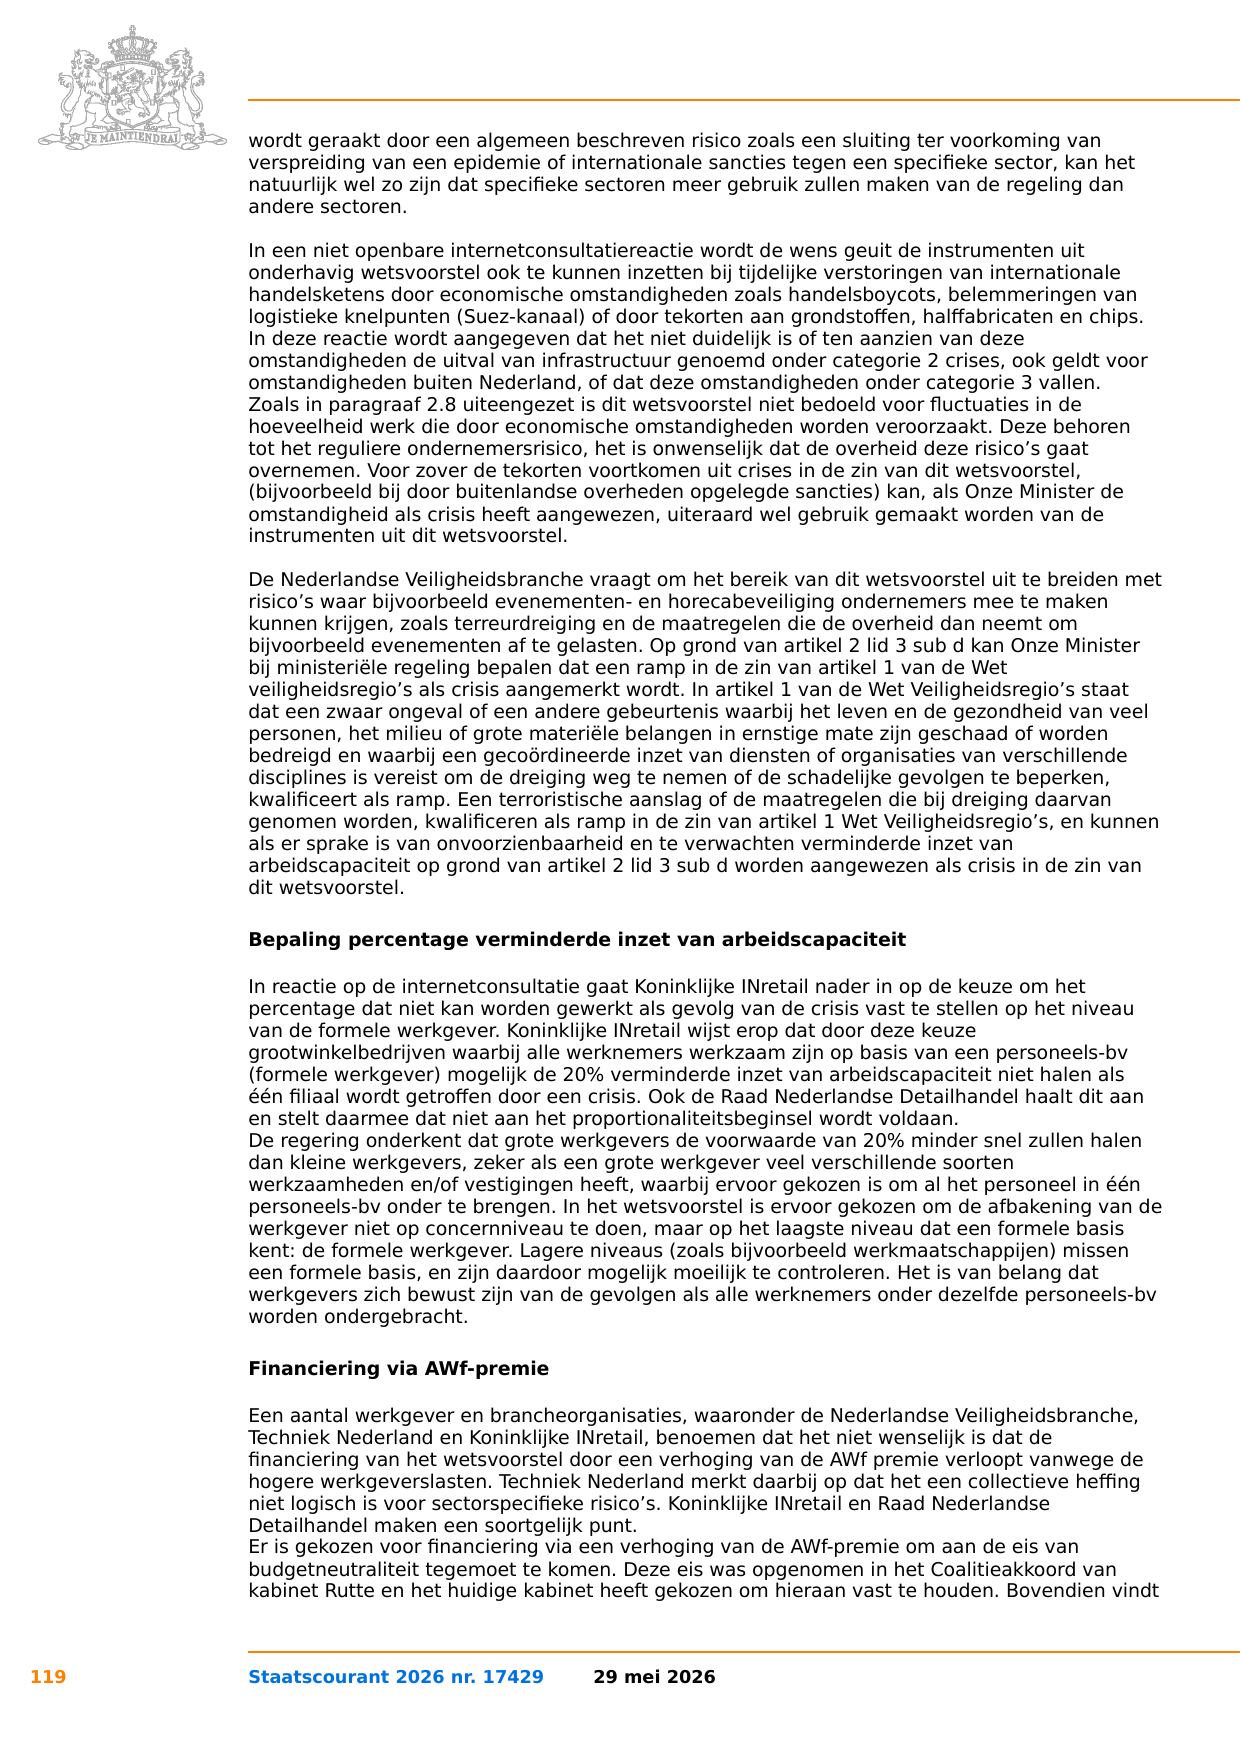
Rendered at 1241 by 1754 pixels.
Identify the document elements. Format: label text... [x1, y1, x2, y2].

text In reactie op de internetconsultatie gaat Koninklijke INretail nader in op de keuze om het percentage dat niet kan worden gewerkt als gevolg van de crisis vast te stellen op het niveau van de formele werkgever. Koninklijke INretail wijst erop dat door deze keuze grootwinkelbedrijven waarbij alle werknemers werkzaam zijn op basis van een personeels-bv (formele werkgever) mogelijk de 20% verminderde inzet van arbeidscapaciteit niet halen als één filiaal wordt getroffen door een crisis. Ook de Raad Nederlandse Detailhandel haalt dit aan en stelt daarmee dat niet aan het proportionaliteitsbeginsel wordt voldaan. [248, 976, 1163, 1130]
text De regering onderkent dat grote werkgevers de voorwaarde van 20% minder snel zullen halen dan kleine werkgevers, zeker als een grote werkgever veel verschillende soorten werkzaamheden en/of vestigingen heeft, waarbij ervoor gekozen is om al het personeel in één personeels-bv onder te brengen. In het wetsvoorstel is ervoor gekozen om de afbakening van de werkgever niet op concernniveau te doen, maar op het laagste niveau dat een formele basis kent: de formele werkgever. Lagere niveaus (zoals bijvoorbeeld werkmaatschappijen) missen een formele basis, en zijn daardoor mogelijk moeilijk te controleren. Het is van belang dat werkgevers zich bewust zijn van de gevolgen als alle werknemers onder dezelfde personeels-bv worden ondergebracht. [248, 1130, 1163, 1328]
text Een aantal werkgever en brancheorganisaties, waaronder de Nederlandse Veiligheidsbranche, Techniek Nederland en Koninklijke INretail, benoemen dat het niet wenselijk is dat de financiering van het wetsvoorstel door een verhoging van de AWf premie verloopt vanwege de hogere werkgeverslasten. Techniek Nederland merkt daarbij op dat het een collectieve heffing niet logisch is voor sectorspecifieke risico’s. Koninklijke INretail en Raad Nederlandse Detailhandel maken een soortgelijk punt. [248, 1404, 1163, 1536]
subtitle Financiering via AWf-premie [248, 1358, 1163, 1379]
subtitle Bepaling percentage verminderde inzet van arbeidscapaciteit [248, 929, 1163, 951]
text De Nederlandse Veiligheidsbranche vraagt om het bereik van dit wetsvoorstel uit te breiden met risico’s waar bijvoorbeeld evenementen- en horecabeveiliging ondernemers mee te maken kunnen krijgen, zoals terreurdreiging en de maatregelen die de overheid dan neemt om bijvoorbeeld evenementen af te gelasten. Op grond van artikel 2 lid 3 sub d kan Onze Minister bij ministeriële regeling bepalen dat een ramp in de zin van artikel 1 van de Wet veiligheidsregio’s als crisis aangemerkt wordt. In artikel 1 van de Wet Veiligheidsregio’s staat dat een zwaar ongeval of een andere gebeurtenis waarbij het leven en de gezondheid van veel personen, het milieu of grote materiële belangen in ernstige mate zijn geschaad of worden bedreigd en waarbij een gecoördineerde inzet van diensten of organisaties van verschillende disciplines is vereist om de dreiging weg te nemen of de schadelijke gevolgen te beperken, kwalificeert als ramp. Een terroristische aanslag of de maatregelen die bij dreiging daarvan genomen worden, kwalificeren als ramp in de zin van artikel 1 Wet Veiligheidsregio’s, en kunnen als er sprake is van onvoorzienbaarheid en te verwachten verminderde inzet van arbeidscapaciteit op grond van artikel 2 lid 3 sub d worden aangewezen als crisis in de zin van dit wetsvoorstel. [248, 569, 1163, 899]
text Zoals in paragraaf 2.8 uiteengezet is dit wetsvoorstel niet bedoeld voor fluctuaties in de hoeveelheid werk die door economische omstandigheden worden veroorzaakt. Deze behoren tot het reguliere ondernemersrisico, het is onwenselijk dat de overheid deze risico’s gaat overnemen. Voor zover de tekorten voortkomen uit crises in de zin van dit wetsvoorstel, (bijvoorbeeld bij door buitenlandse overheden opgelegde sancties) kan, als Onze Minister de omstandigheid als crisis heeft aangewezen, uiteraard wel gebruik gemaakt worden van de instrumenten uit dit wetsvoorstel. [248, 393, 1163, 547]
text In een niet openbare internetconsultatiereactie wordt de wens geuit de instrumenten uit onderhavig wetsvoorstel ook te kunnen inzetten bij tijdelijke verstoringen van internationale handelsketens door economische omstandigheden zoals handelsboycots, belemmeringen van logistieke knelpunten (Suez-kanaal) of door tekorten aan grondstoffen, halffabricaten en chips. In deze reactie wordt aangegeven dat het niet duidelijk is of ten aanzien van deze omstandigheden de uitval van infrastructuur genoemd onder categorie 2 crises, ook geldt voor omstandigheden buiten Nederland, of dat deze omstandigheden onder categorie 3 vallen. [248, 240, 1163, 393]
picture [38, 25, 227, 150]
text wordt geraakt door een algemeen beschreven risico zoals een sluiting ter voorkoming van verspreiding van een epidemie of internationale sancties tegen een specifieke sector, kan het natuurlijk wel zo zijn dat specifieke sectoren meer gebruik zullen maken van de regeling dan andere sectoren. [248, 130, 1163, 218]
text Er is gekozen voor financiering via een verhoging van de AWf-premie om aan de eis van budgetneutraliteit tegemoet te komen. Deze eis was opgenomen in het Coalitieakkoord van kabinet Rutte en het huidige kabinet heeft gekozen om hieraan vast te houden. Bovendien vindt [248, 1536, 1163, 1602]
